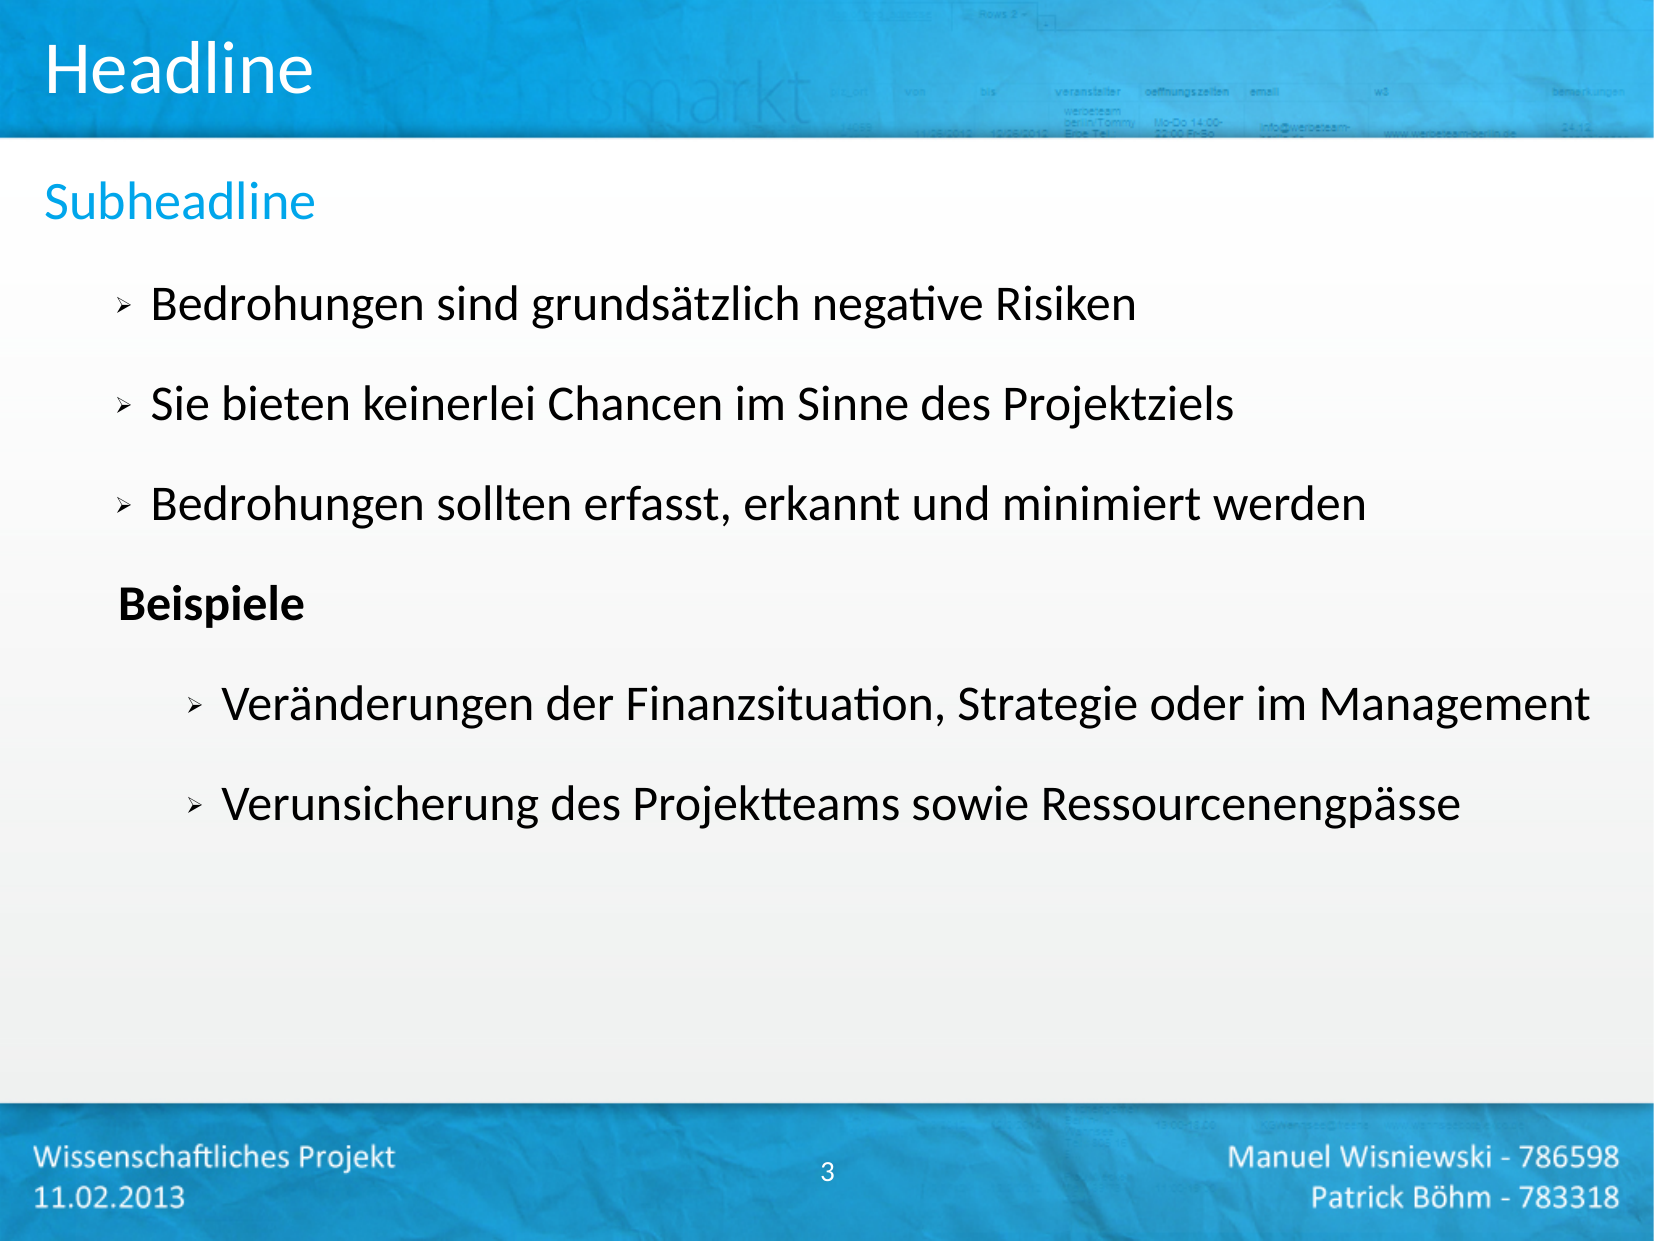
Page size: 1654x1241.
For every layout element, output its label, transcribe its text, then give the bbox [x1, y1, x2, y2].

text_box Headline [29, 29, 1270, 137]
picture [0, 0, 1654, 1241]
text_box Subheadline Bedrohungen sind grundsätzlich negative Risiken Sie bieten keinerlei Chancen im Sinne des Projektziels Bedrohungen sollten erfasst, erkannt und minimiert werden Beispiele Veränderungen der Finanzsituation, Strategie oder im Management Verunsicherung des Projektteams sowie Ressourcenengpässe [29, 171, 1625, 1058]
